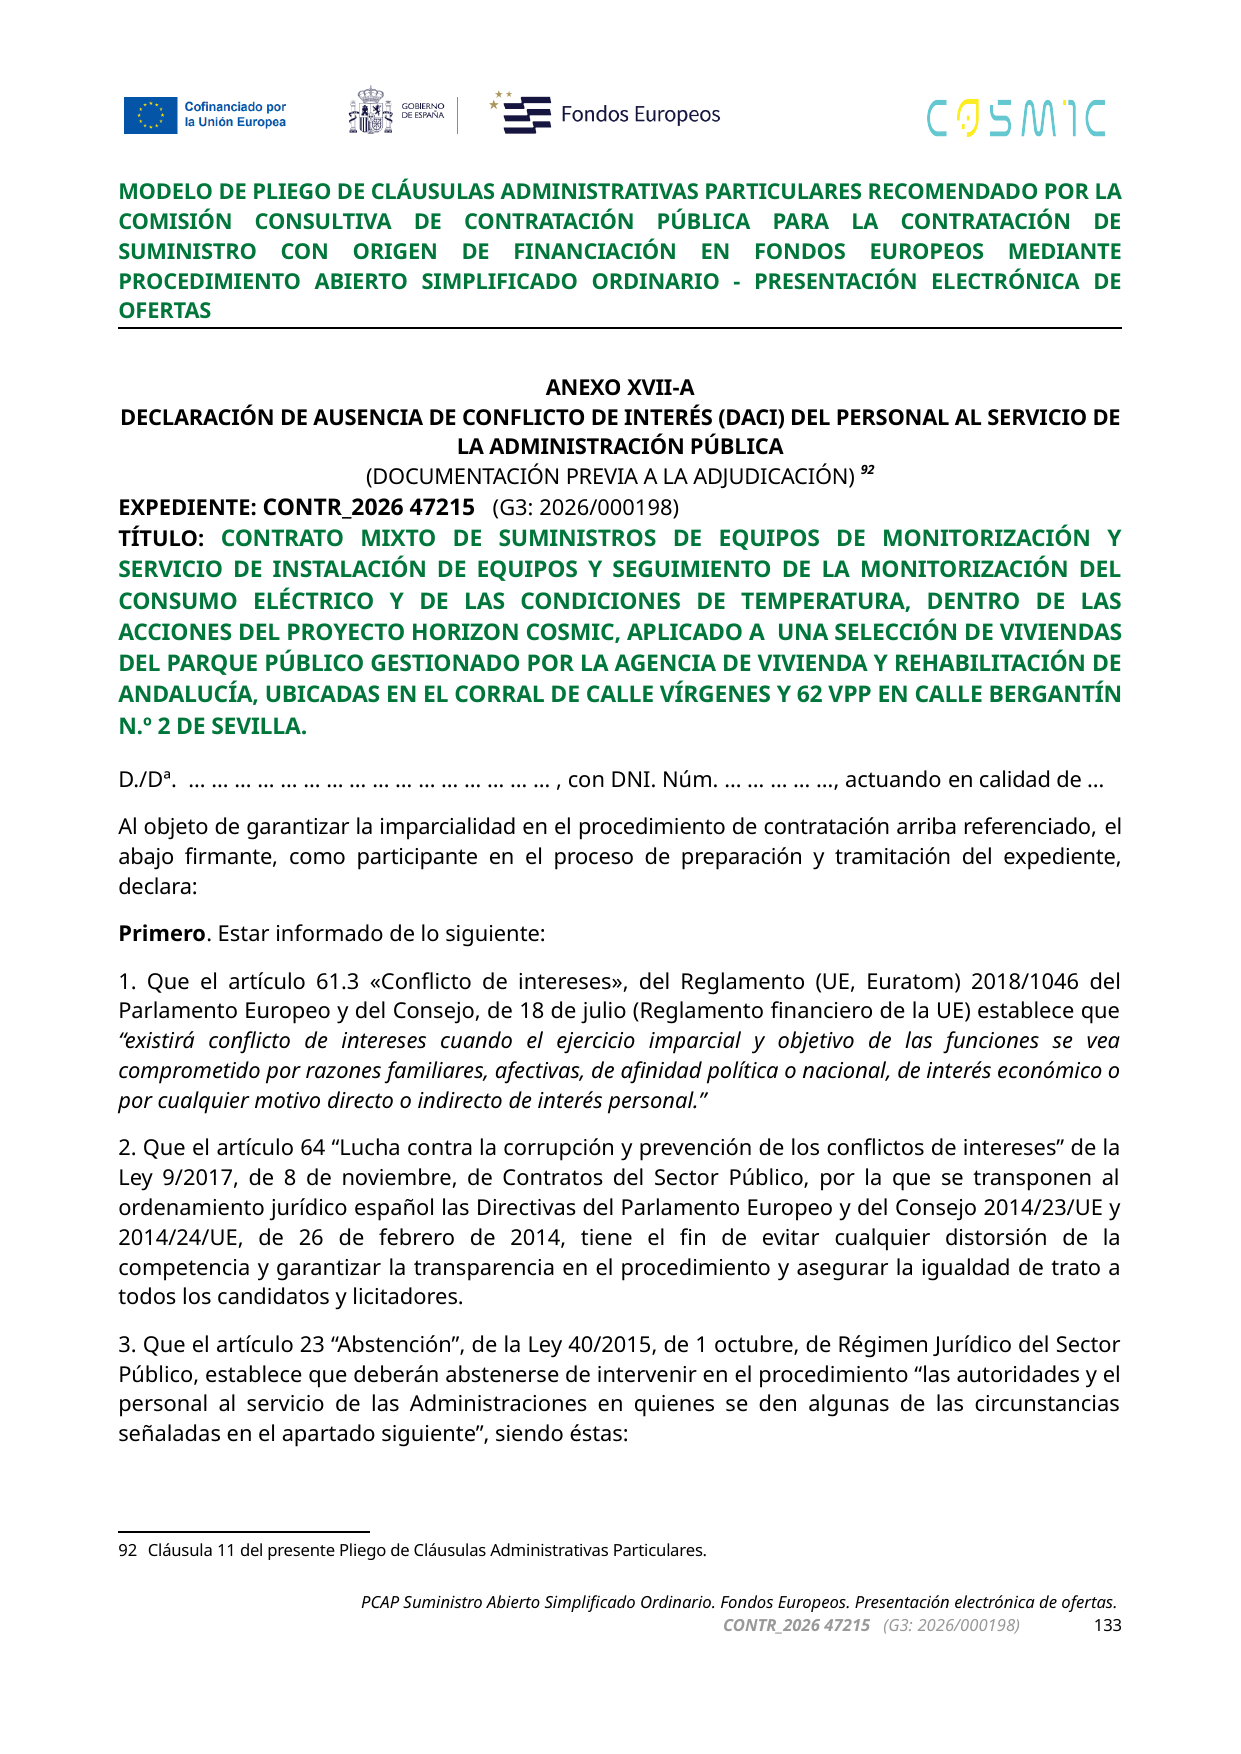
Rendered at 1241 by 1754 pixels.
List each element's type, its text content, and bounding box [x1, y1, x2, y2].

picture [104, 69, 735, 142]
text ANEXO XVII-A [118, 372, 1122, 402]
text 3. Que el artículo 23 “Abstención”, de la Ley 40/2015, de 1 octubre, de Régimen Jurídico del Sector Público, establece que deberán abstenerse de intervenir en el procedimiento “las autoridades y el personal al servicio de las Administraciones en quienes se den algunas de las circunstancias señaladas en el apartado siguiente”, siendo éstas: [118, 1329, 1122, 1448]
text Al objeto de garantizar la imparcialidad en el procedimiento de contratación arriba referenciado, el abajo firmante, como participante en el proceso de preparación y tramitación del expediente, declara: [118, 811, 1122, 901]
text DECLARACIÓN DE AUSENCIA DE CONFLICTO DE INTERÉS (DACI) DEL PERSONAL AL SERVICIO DE LA ADMINISTRACIÓN PÚBLICA [118, 402, 1122, 461]
text EXPEDIENTE: CONTR_2026 47215 (G3: 2026/000198) [118, 491, 1122, 522]
text Primero. Estar informado de lo siguiente: [118, 918, 1122, 948]
picture [927, 99, 1105, 137]
text TÍTULO: CONTRATO MIXTO DE SUMINISTROS DE EQUIPOS DE MONITORIZACIÓN Y SERVICIO DE INSTALACIÓN DE EQUIPOS Y SEGUIMIENTO DE LA MONITORIZACIÓN DEL CONSUMO ELÉCTRICO Y DE LAS CONDICIONES DE TEMPERATURA, DENTRO DE LAS ACCIONES DEL PROYECTO HORIZON COSMIC, APLICADO A UNA SELECCIÓN DE VIVIENDAS DEL PARQUE PÚBLICO GESTIONADO POR LA AGENCIA DE VIVIENDA Y REHABILITACIÓN DE ANDALUCÍA, UBICADAS EN EL CORRAL DE CALLE VÍRGENES Y 62 VPP EN CALLE BERGANTÍN N.º 2 DE SEVILLA. [118, 522, 1122, 741]
text (DOCUMENTACIÓN PREVIA A LA ADJUDICACIÓN) [118, 461, 1122, 491]
text MODELO DE PLIEGO DE CLÁUSULAS ADMINISTRATIVAS PARTICULARES RECOMENDADO POR LA COMISIÓN CONSULTIVA DE CONTRATACIÓN PÚBLICA PARA LA CONTRATACIÓN DE SUMINISTRO CON ORIGEN DE FINANCIACIÓN EN FONDOS EUROPEOS MEDIANTE PROCEDIMIENTO ABIERTO SIMPLIFICADO ORDINARIO - PRESENTACIÓN ELECTRÓNICA DE OFERTAS [118, 176, 1122, 327]
text 1. Que el artículo 61.3 «Conflicto de intereses», del Reglamento (UE, Euratom) 2018/1046 del Parlamento Europeo y del Consejo, de 18 de julio (Reglamento financiero de la UE) establece que “existirá conflicto de intereses cuando el ejercicio imparcial y objetivo de las funciones se vea comprometido por razones familiares, afectivas, de afinidad política o nacional, de interés económico o por cualquier motivo directo o indirecto de interés personal.” [118, 966, 1122, 1115]
text 2. Que el artículo 64 “Lucha contra la corrupción y prevención de los conflictos de intereses” de la Ley 9/2017, de 8 de noviembre, de Contratos del Sector Público, por la que se transponen al ordenamiento jurídico español las Directivas del Parlamento Europeo y del Consejo 2014/23/UE y 2014/24/UE, de 26 de febrero de 2014, tiene el fin de evitar cualquier distorsión de la competencia y garantizar la transparencia en el procedimiento y asegurar la igualdad de trato a todos los candidatos y licitadores. [118, 1132, 1122, 1311]
text Cláusula 11 del presente Pliego de Cláusulas Administrativas Particulares. [118, 1538, 1122, 1561]
text D./Dª. … … … … … … … … … … … … … … … … , con DNI. Núm. … … … … …, actuando en calidad de … [118, 764, 1122, 793]
